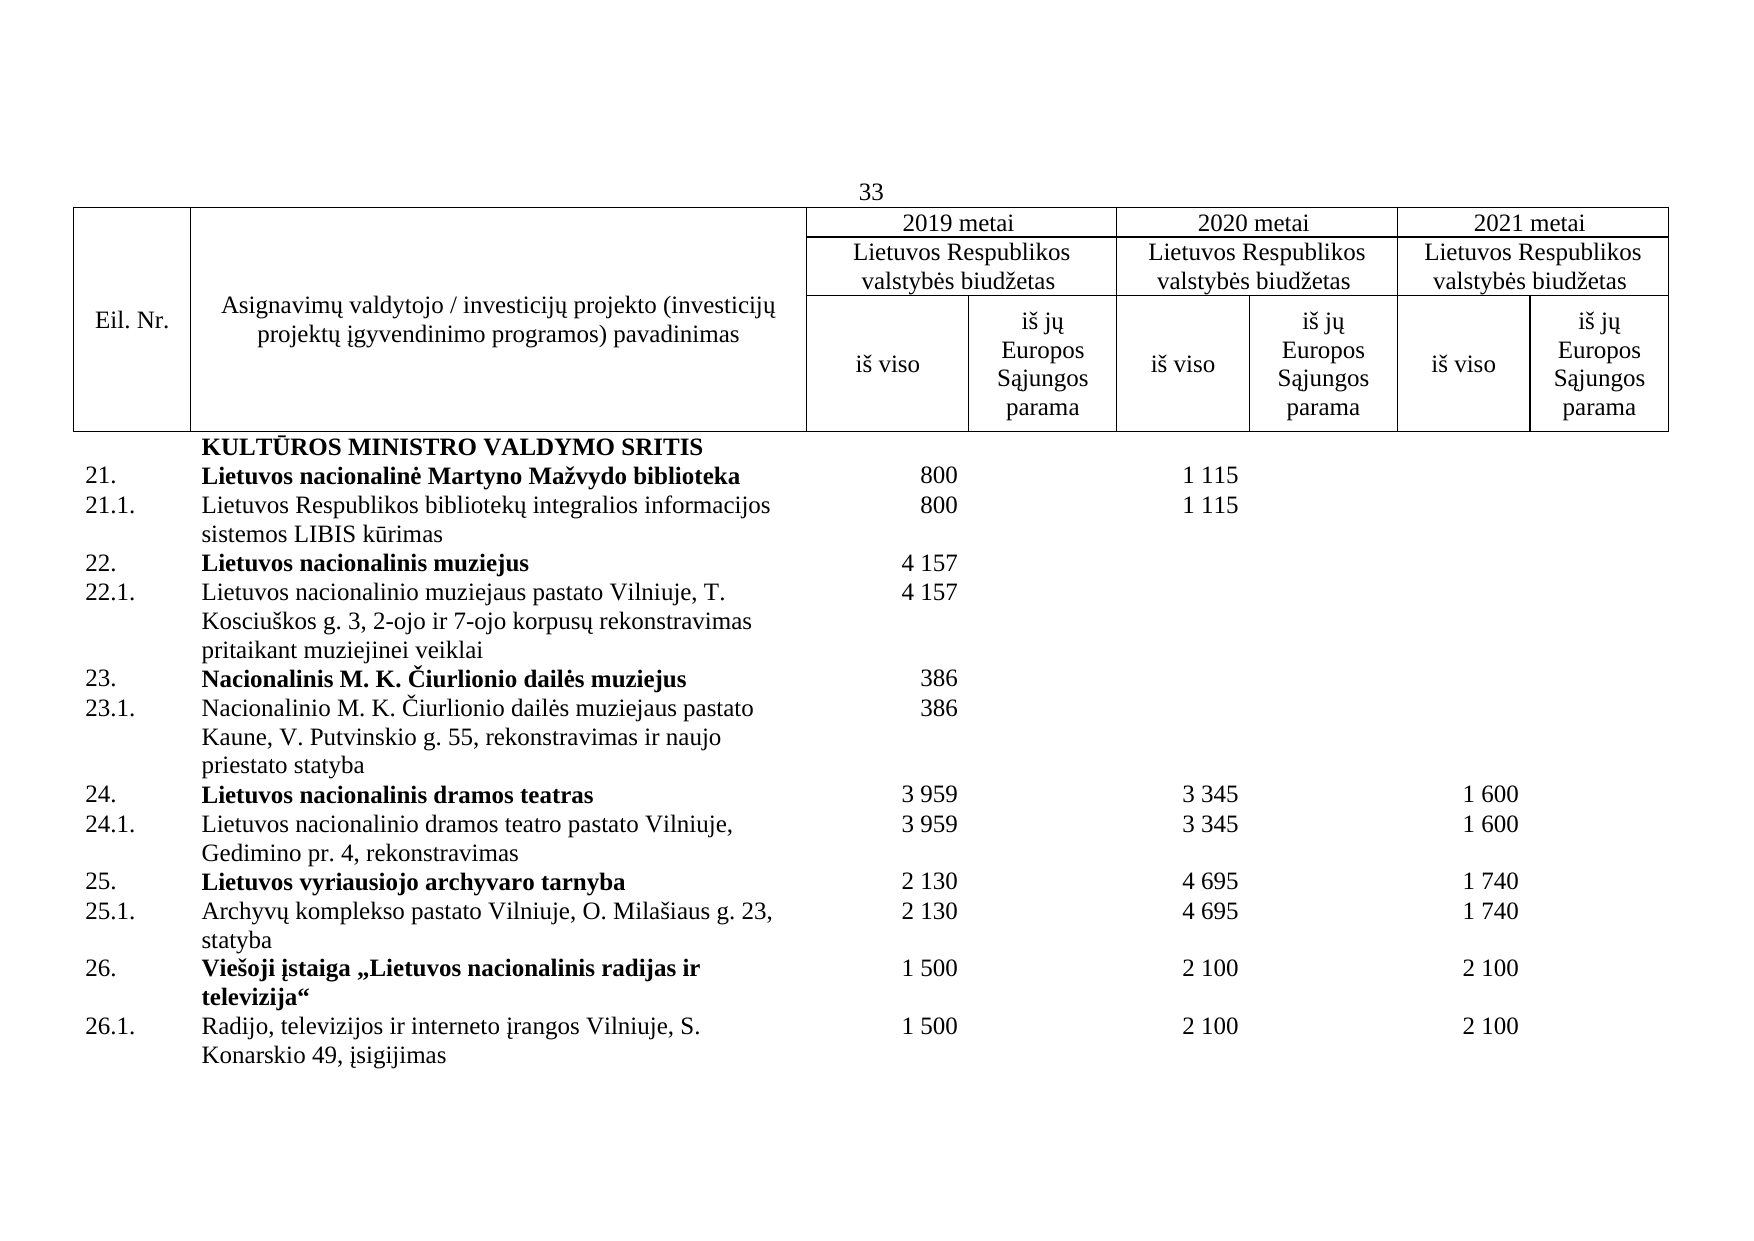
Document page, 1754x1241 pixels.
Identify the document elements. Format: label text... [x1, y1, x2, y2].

table_cell 2 100 [1397, 954, 1530, 1011]
table_cell Lietuvos Respublikos bibliotekų integralios informacijos sistemos LIBIS kūrimas [190, 490, 806, 548]
table_cell [969, 693, 1116, 779]
table_cell [1397, 432, 1530, 461]
table_cell Viešoji įstaiga „Lietuvos nacionalinis radijas ir televizija“ [190, 954, 806, 1011]
table_cell 3 959 [806, 809, 969, 866]
table_cell [74, 432, 190, 461]
table_cell [1249, 809, 1397, 866]
table_cell [1530, 693, 1668, 779]
table_cell [1249, 548, 1397, 577]
table_cell Lietuvos nacionalinio muziejaus pastato Vilniuje, T. Kosciuškos g. 3, 2-ojo ir 7-ojo korpusų rekonstravimas pritaikant muziejinei veiklai [190, 577, 806, 663]
table_cell 23.1. [74, 693, 190, 779]
table_cell [1530, 954, 1668, 1011]
table_cell 2 100 [1116, 1011, 1249, 1068]
table_cell Lietuvos nacionalinio dramos teatro pastato Vilniuje, Gedimino pr. 4, rekonstravimas [190, 809, 806, 866]
table_cell [969, 866, 1116, 896]
table_cell 22. [74, 548, 190, 577]
table_cell 2 130 [806, 866, 969, 896]
table_cell [1530, 577, 1668, 663]
table_cell [1249, 693, 1397, 779]
table_cell [969, 461, 1116, 490]
table_cell [1530, 664, 1668, 693]
table_cell 24.1. [74, 809, 190, 866]
table_cell 21.1. [74, 490, 190, 548]
table_cell [1530, 779, 1668, 809]
table_cell 1 115 [1116, 490, 1249, 548]
table_cell 26.1. [74, 1011, 190, 1068]
table_cell 25.1. [74, 896, 190, 953]
table_cell [1397, 461, 1530, 490]
table_cell [1249, 779, 1397, 809]
table_cell [1249, 664, 1397, 693]
table_cell [1530, 809, 1668, 866]
table_cell 4 157 [806, 548, 969, 577]
table_cell 1 500 [806, 1011, 969, 1068]
table_cell Lietuvos nacionalinis muziejus [190, 548, 806, 577]
table_cell iš jų Europos Sąjungos parama [1250, 296, 1397, 431]
table_cell iš viso [1398, 296, 1529, 431]
table_cell [969, 577, 1116, 663]
table_cell [1397, 693, 1530, 779]
table_cell iš viso [1117, 296, 1249, 431]
table_cell Radijo, televizijos ir interneto įrangos Vilniuje, S. Konarskio 49, įsigijimas [190, 1011, 806, 1068]
table_cell 24. [74, 779, 190, 809]
table_cell 1 500 [806, 954, 969, 1011]
table_cell 3 959 [806, 779, 969, 809]
table_cell Lietuvos Respublikos valstybės biudžetas [1398, 238, 1668, 295]
table_cell [1249, 432, 1397, 461]
table_cell [1249, 1011, 1397, 1068]
table_cell [1397, 548, 1530, 577]
table_cell Kultūros ministro valdymo sritis [190, 432, 806, 461]
table_cell iš jų Europos Sąjungos parama [969, 296, 1116, 431]
table_cell 1 115 [1116, 461, 1249, 490]
table_cell [806, 432, 969, 461]
table_cell [1530, 490, 1668, 548]
table_cell Nacionalinis M. K. Čiurlionio dailės muziejus [190, 664, 806, 693]
table_cell 2 100 [1116, 954, 1249, 1011]
table_cell [1116, 432, 1249, 461]
table_cell [1530, 896, 1668, 953]
table_cell [969, 954, 1116, 1011]
table_header 2021 metai [1398, 208, 1668, 236]
table_cell [1249, 461, 1397, 490]
table_cell [1249, 896, 1397, 953]
table_cell [969, 548, 1116, 577]
table_cell [1530, 432, 1668, 461]
table_cell 386 [806, 693, 969, 779]
table_cell 2 130 [806, 896, 969, 953]
table_cell [1249, 866, 1397, 896]
table_cell [969, 779, 1116, 809]
table_cell [1397, 490, 1530, 548]
table_cell iš jų Europos Sąjungos parama [1531, 296, 1668, 431]
table_cell [969, 664, 1116, 693]
table_cell [1116, 548, 1249, 577]
table_cell 26. [74, 954, 190, 1011]
table_cell 23. [74, 664, 190, 693]
table_cell iš viso [807, 296, 968, 431]
table_cell [1397, 664, 1530, 693]
table_cell 1 740 [1397, 866, 1530, 896]
table_cell Lietuvos nacionalinis dramos teatras [190, 779, 806, 809]
table_cell [969, 432, 1116, 461]
table_cell [1249, 577, 1397, 663]
table_cell 22.1. [74, 577, 190, 663]
table_cell 1 740 [1397, 896, 1530, 953]
table_cell 3 345 [1116, 809, 1249, 866]
table_cell [969, 809, 1116, 866]
table_cell Lietuvos nacionalinė Martyno Mažvydo biblioteka [190, 461, 806, 490]
table_cell [1530, 866, 1668, 896]
table_cell 25. [74, 866, 190, 896]
table_cell 1 600 [1397, 779, 1530, 809]
table_cell [969, 1011, 1116, 1068]
table_cell 800 [806, 490, 969, 548]
table_cell 3 345 [1116, 779, 1249, 809]
table_cell Lietuvos Respublikos valstybės biudžetas [807, 238, 1116, 295]
table_cell 4 695 [1116, 896, 1249, 953]
table_cell 21. [74, 461, 190, 490]
table_cell 4 157 [806, 577, 969, 663]
table_cell 1 600 [1397, 809, 1530, 866]
table_cell [1530, 461, 1668, 490]
table_header Eil. Nr. [74, 208, 190, 431]
table_cell Archyvų komplekso pastato Vilniuje, O. Milašiaus g. 23, statyba [190, 896, 806, 953]
table_cell 800 [806, 461, 969, 490]
table_cell Lietuvos vyriausiojo archyvaro tarnyba [190, 866, 806, 896]
table_cell [1116, 664, 1249, 693]
table_header 2020 metai [1117, 208, 1397, 236]
table_header Asignavimų valdytojo / investicijų projekto (investicijų projektų įgyvendinimo programos) pavadinimas [191, 208, 806, 431]
table_cell 2 100 [1397, 1011, 1530, 1068]
table_cell [1249, 954, 1397, 1011]
table_cell [1249, 490, 1397, 548]
table_cell [969, 490, 1116, 548]
table_cell 386 [806, 664, 969, 693]
table_cell [1530, 548, 1668, 577]
table_cell [1397, 577, 1530, 663]
table_cell Nacionalinio M. K. Čiurlionio dailės muziejaus pastato Kaune, V. Putvinskio g. 55, rekonstravimas ir naujo priestato statyba [190, 693, 806, 779]
table_cell [1116, 577, 1249, 663]
table_cell Lietuvos Respublikos valstybės biudžetas [1117, 238, 1397, 295]
table_cell [1530, 1011, 1668, 1068]
table_header 2019 metai [807, 208, 1116, 236]
table_cell [1116, 693, 1249, 779]
table_cell 4 695 [1116, 866, 1249, 896]
table_cell [969, 896, 1116, 953]
